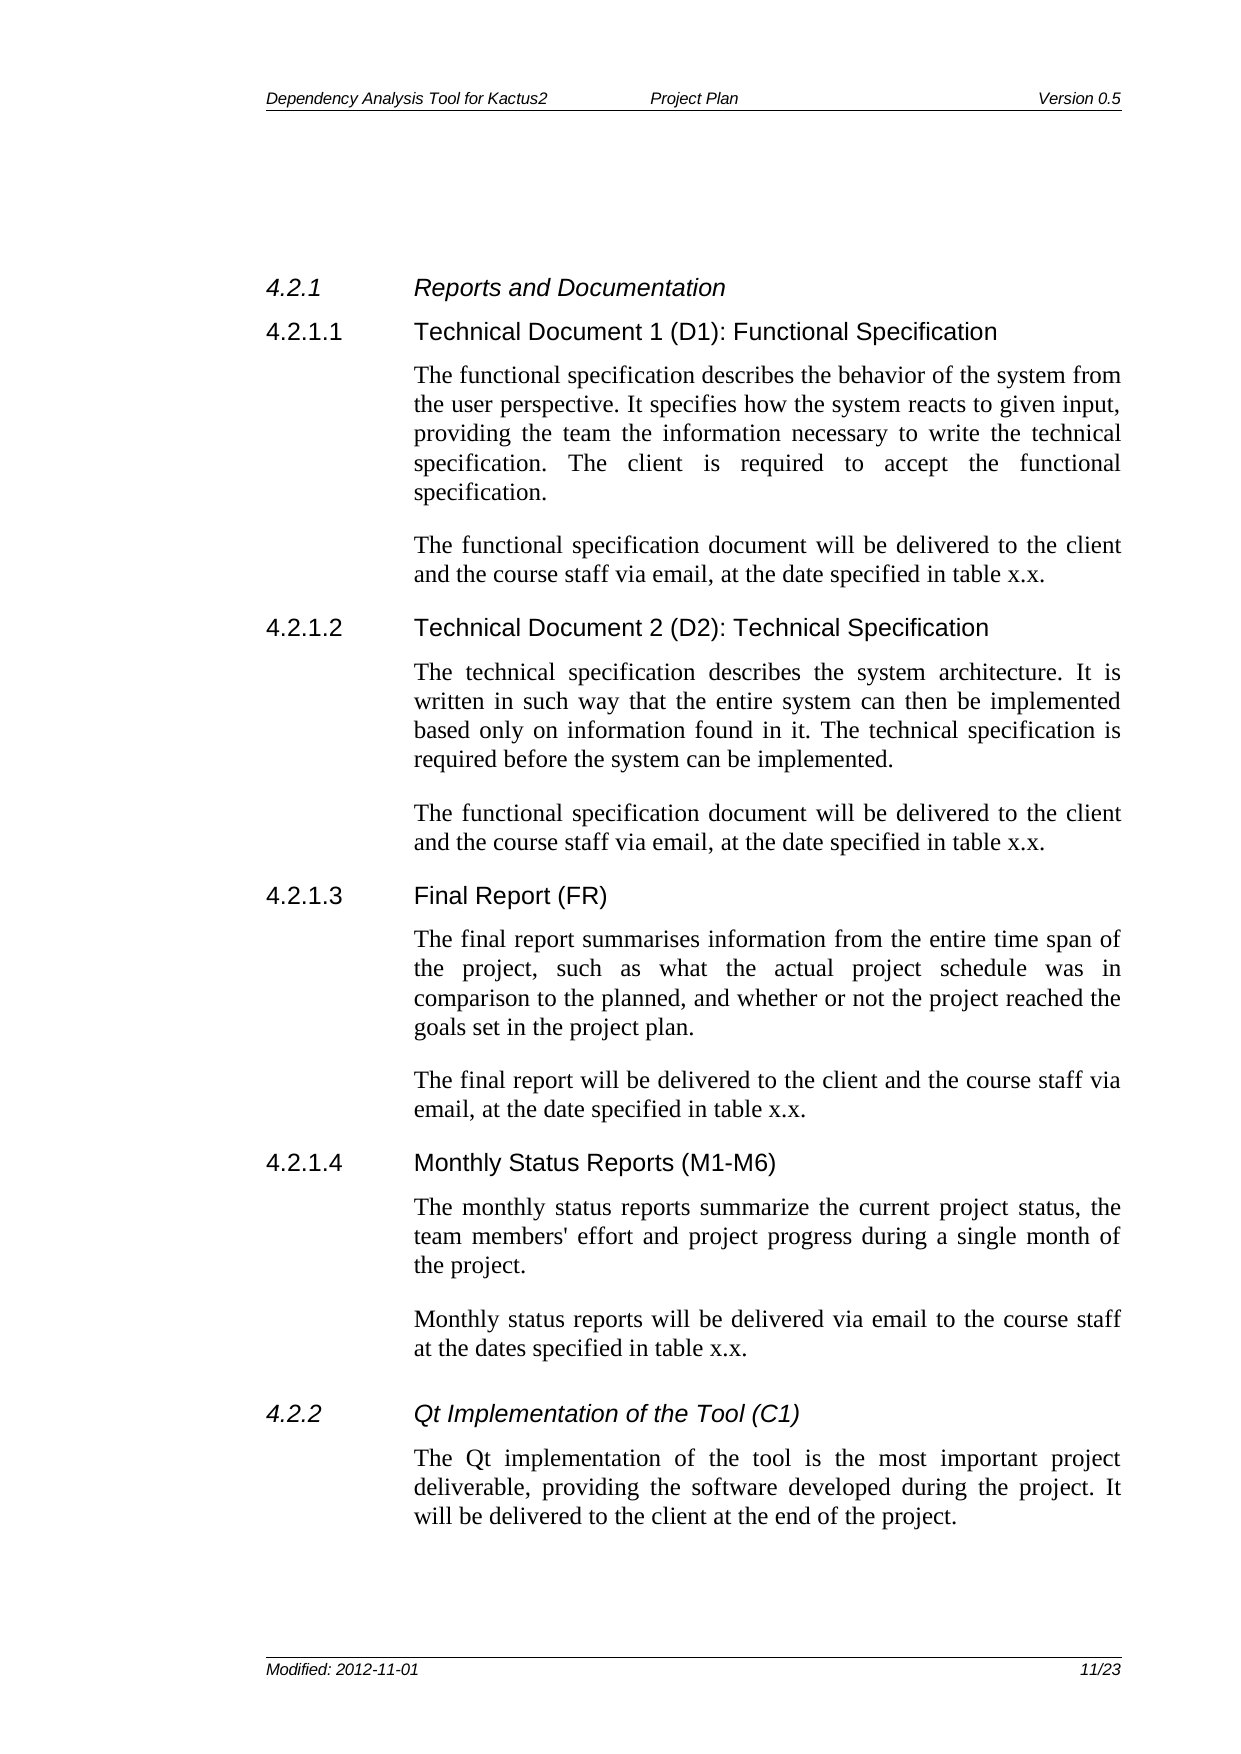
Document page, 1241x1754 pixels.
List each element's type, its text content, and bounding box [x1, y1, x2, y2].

text Monthly status reports will be delivered via email to the course staff at the dates specified in table x.x. [413, 1304, 1122, 1362]
text The functional specification document will be delivered to the client and the course staff via email, at the date specified in table x.x. [413, 530, 1122, 588]
text The technical specification describes the system architecture. It is written in such way that the entire system can then be implemented based only on information found in it. The technical specification is required before the system can be implemented. [413, 657, 1122, 773]
text The functional specification describes the behavior of the system from the user perspective. It specifies how the system reacts to given input, providing the team the information necessary to write the technical specification. The client is required to accept the functional specification. [413, 360, 1122, 506]
text The final report summarises information from the entire time span of the project, such as what the actual project schedule was in comparison to the planned, and whether or not the project reached the goals set in the project plan. [413, 924, 1122, 1041]
text The final report will be delivered to the client and the course staff via email, at the date specified in table x.x. [413, 1065, 1122, 1123]
subtitle Technical Document 1 (D1): Functional Specification [266, 317, 1122, 346]
subtitle Final Report (FR) [266, 881, 1122, 910]
subtitle Technical Document 2 (D2): Technical Specification [266, 613, 1122, 642]
text The Qt implementation of the tool is the most important project deliverable, providing the software developed during the project. It will be delivered to the client at the end of the project. [413, 1443, 1122, 1530]
subtitle Reports and Documentation [266, 273, 1122, 302]
subtitle Qt Implementation of the Tool (C1) [266, 1399, 1122, 1428]
subtitle Monthly Status Reports (M1-M6) [266, 1148, 1122, 1177]
text The functional specification document will be delivered to the client and the course staff via email, at the date specified in table x.x. [413, 798, 1122, 856]
text The monthly status reports summarize the current project status, the team members' effort and project progress during a single month of the project. [413, 1192, 1122, 1279]
